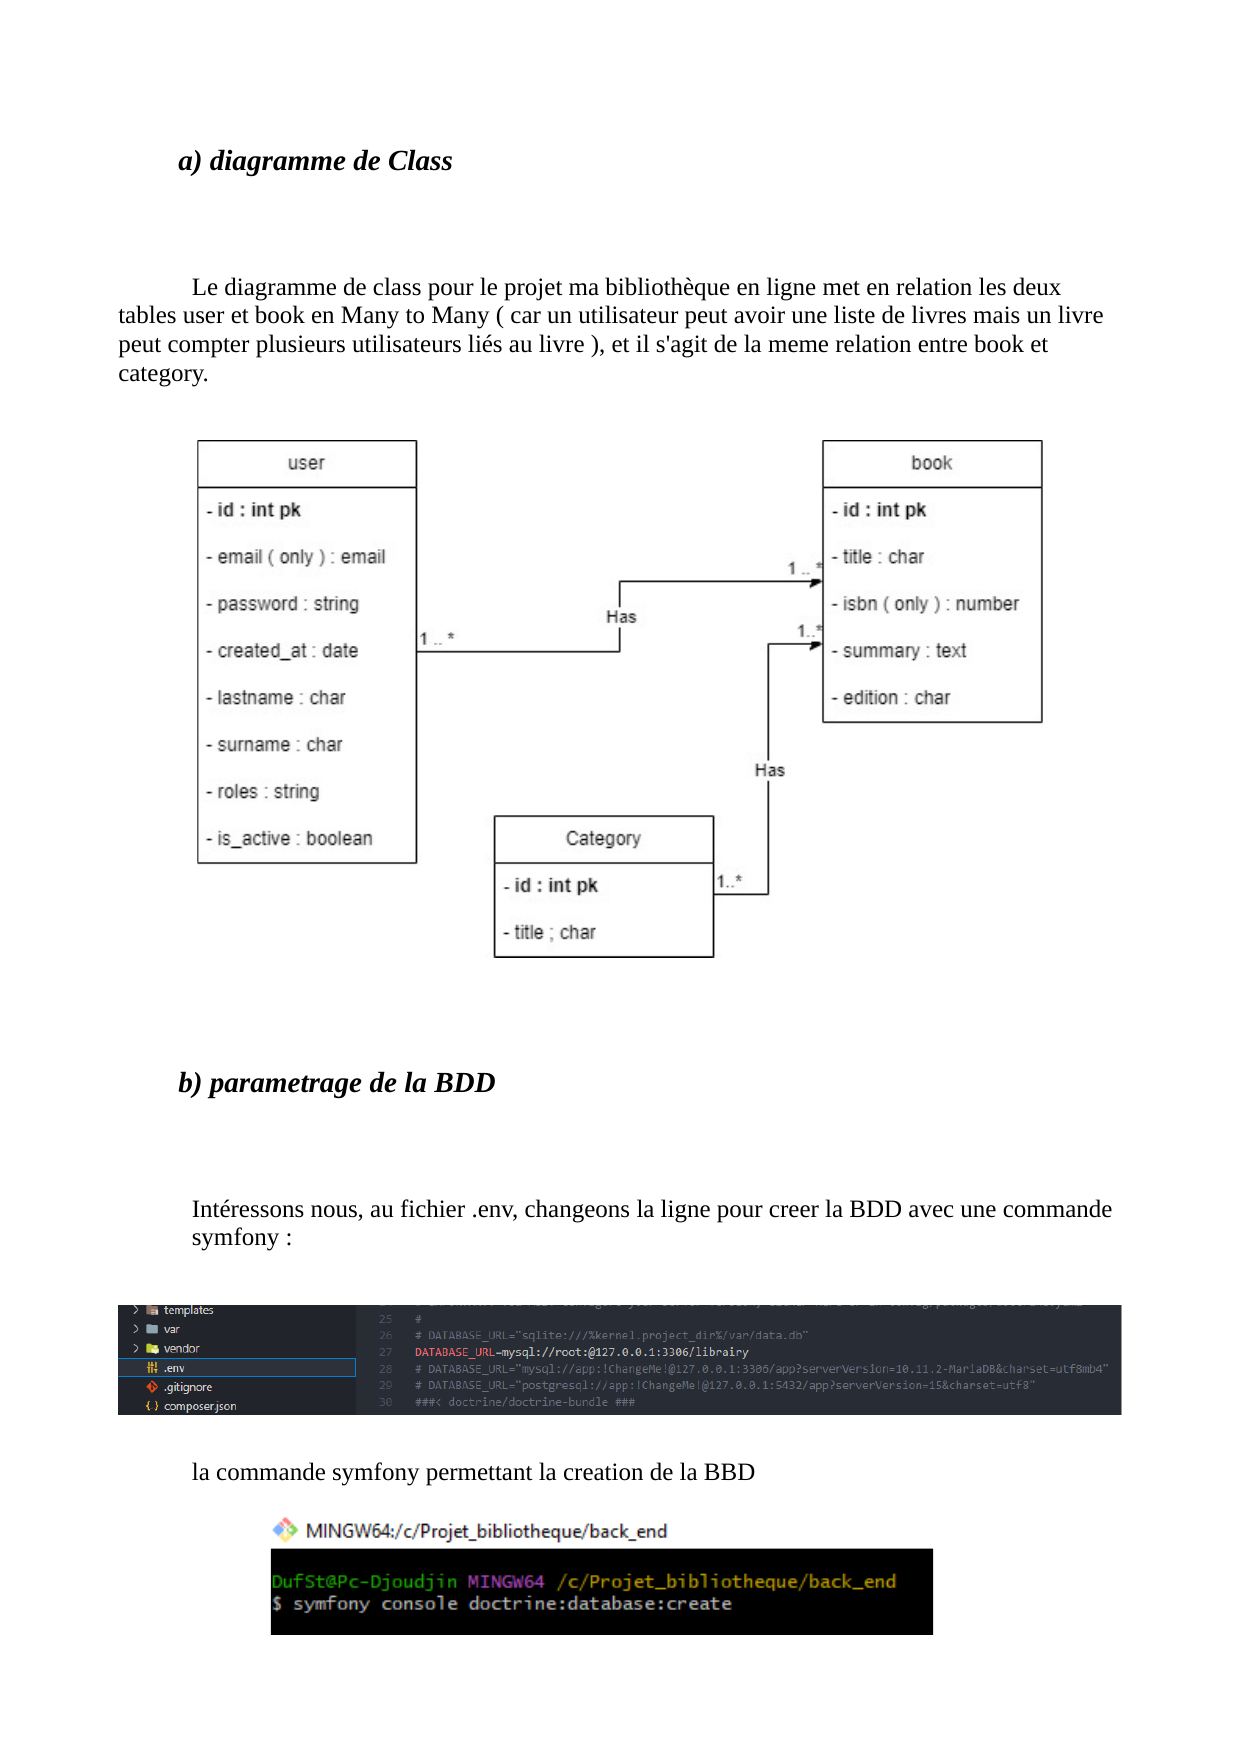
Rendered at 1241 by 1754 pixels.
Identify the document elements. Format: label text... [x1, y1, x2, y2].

text Intéressons nous, au fichier .env, changeons la ligne pour creer la BDD avec une commande symfony : [118, 1194, 1122, 1251]
picture [118, 1305, 1122, 1416]
picture [197, 440, 1043, 958]
picture [270, 1513, 934, 1635]
subtitle b) parametrage de la BDD [118, 1065, 1122, 1099]
subtitle a) diagramme de Class [118, 143, 1122, 177]
text la commande symfony permettant la creation de la BBD [118, 1457, 1122, 1486]
text Le diagramme de class pour le projet ma bibliothèque en ligne met en relation les deux tables user et book en Many to Many ( car un utilisateur peut avoir une liste de livres mais un livre peut compter plusieurs utilisateurs liés au livre ), et il s'agit de la meme relation entre book et category. [118, 272, 1122, 387]
